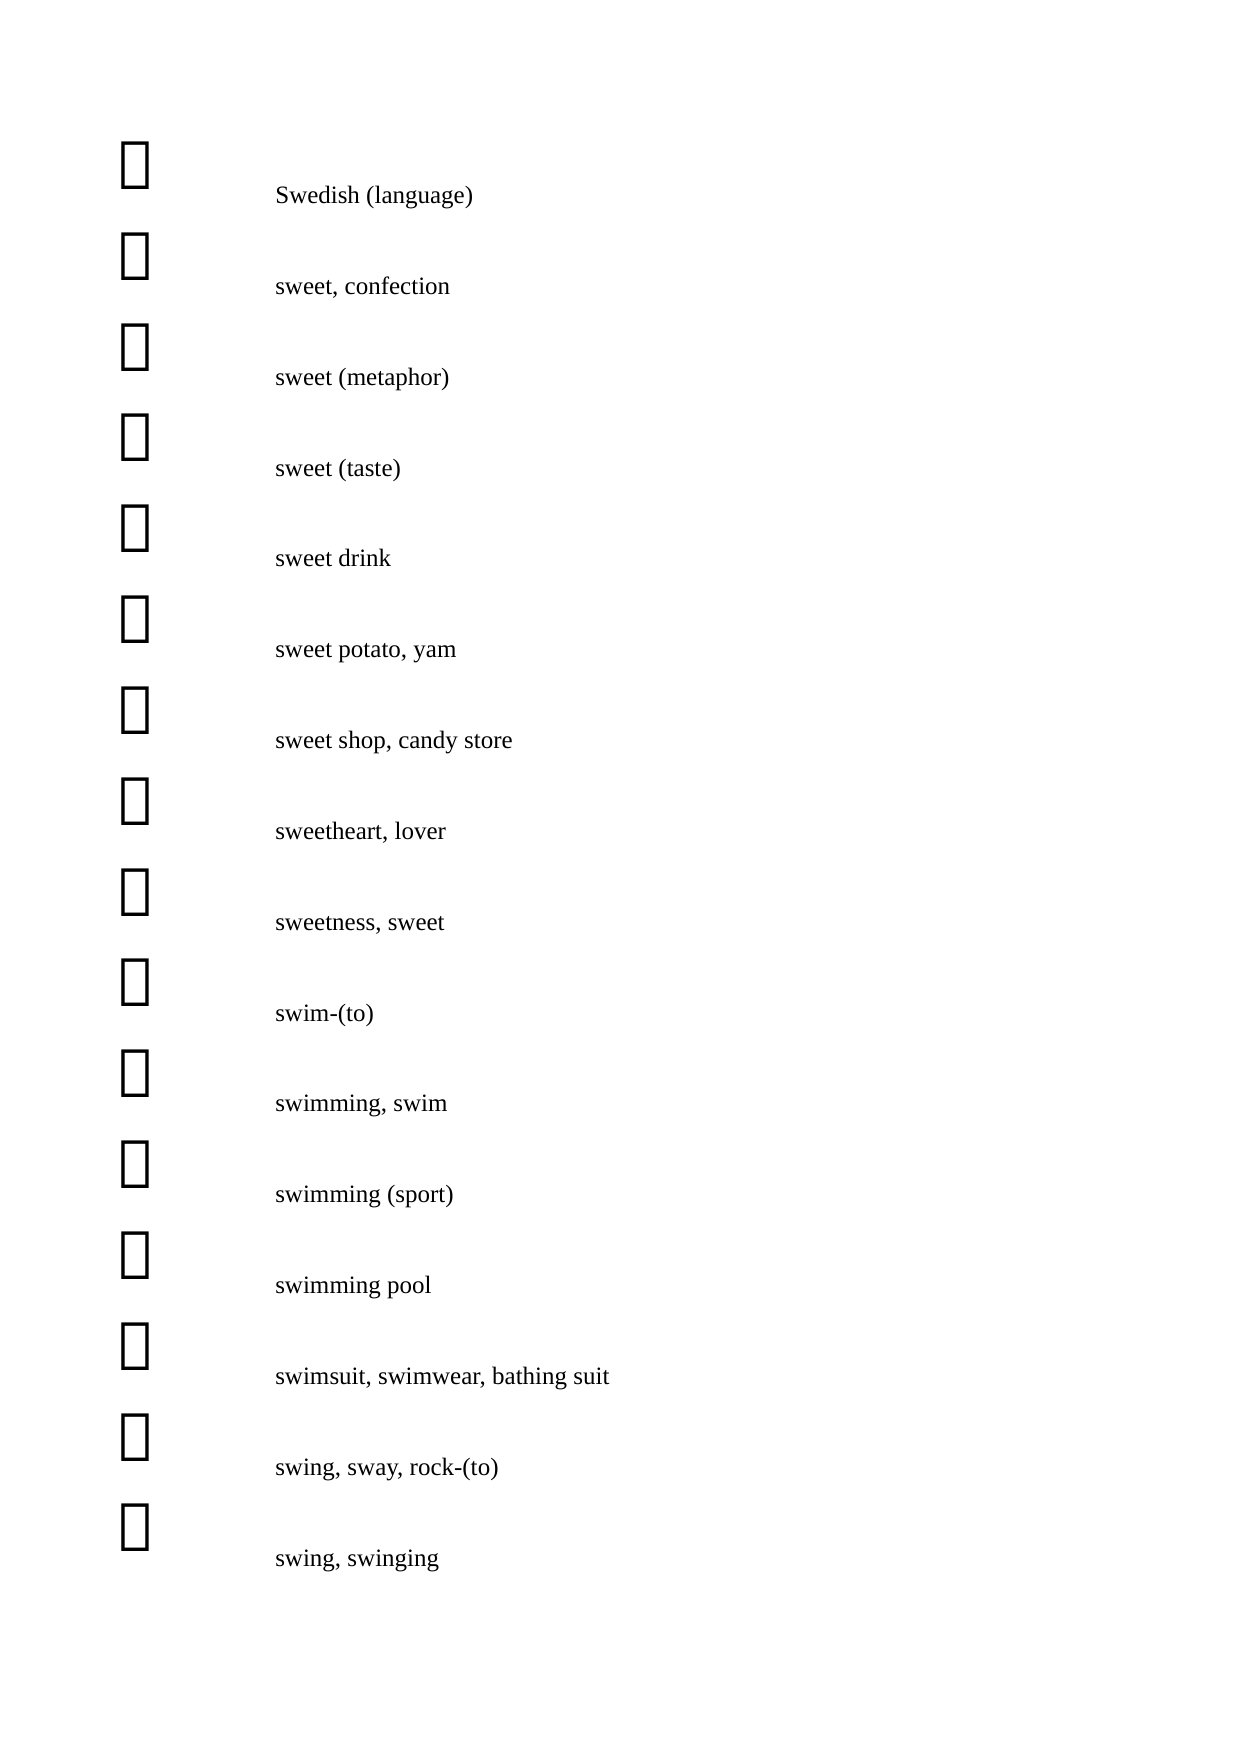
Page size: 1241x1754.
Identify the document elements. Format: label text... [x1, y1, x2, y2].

table_cell sweetheart, lover [275, 754, 949, 845]
table_cell swimsuit, swimwear, bathing suit [275, 1299, 949, 1390]
table_cell  [115, 481, 275, 572]
table_cell  [115, 754, 275, 845]
table_cell  [115, 391, 275, 481]
table_cell  [115, 1299, 275, 1390]
table_cell sweet (taste) [275, 391, 949, 481]
table_cell swim-(to) [275, 936, 949, 1026]
table_cell  [115, 118, 275, 209]
table_cell swimming (sport) [275, 1117, 949, 1208]
table_cell  [115, 1390, 275, 1481]
table_cell sweet, confection [275, 209, 949, 300]
table_cell sweetness, sweet [275, 845, 949, 936]
table_cell  [115, 845, 275, 936]
table_cell  [115, 300, 275, 391]
table_cell swing, swinging [275, 1481, 949, 1571]
table_cell  [115, 1481, 275, 1571]
table_cell swimming pool [275, 1208, 949, 1299]
table_cell swimming, swim [275, 1026, 949, 1117]
table_cell  [115, 1208, 275, 1299]
table_cell  [115, 209, 275, 300]
table_cell sweet (metaphor) [275, 300, 949, 391]
table_cell  [115, 1026, 275, 1117]
table_cell sweet drink [275, 481, 949, 572]
table_cell swing, sway, rock-(to) [275, 1390, 949, 1481]
table_cell  [115, 572, 275, 663]
table_cell sweet potato, yam [275, 572, 949, 663]
table_cell sweet shop, candy store [275, 663, 949, 754]
table_cell  [115, 1117, 275, 1208]
table_cell  [115, 936, 275, 1026]
table_cell Swedish (language) [275, 118, 949, 209]
table_cell  [115, 663, 275, 754]
